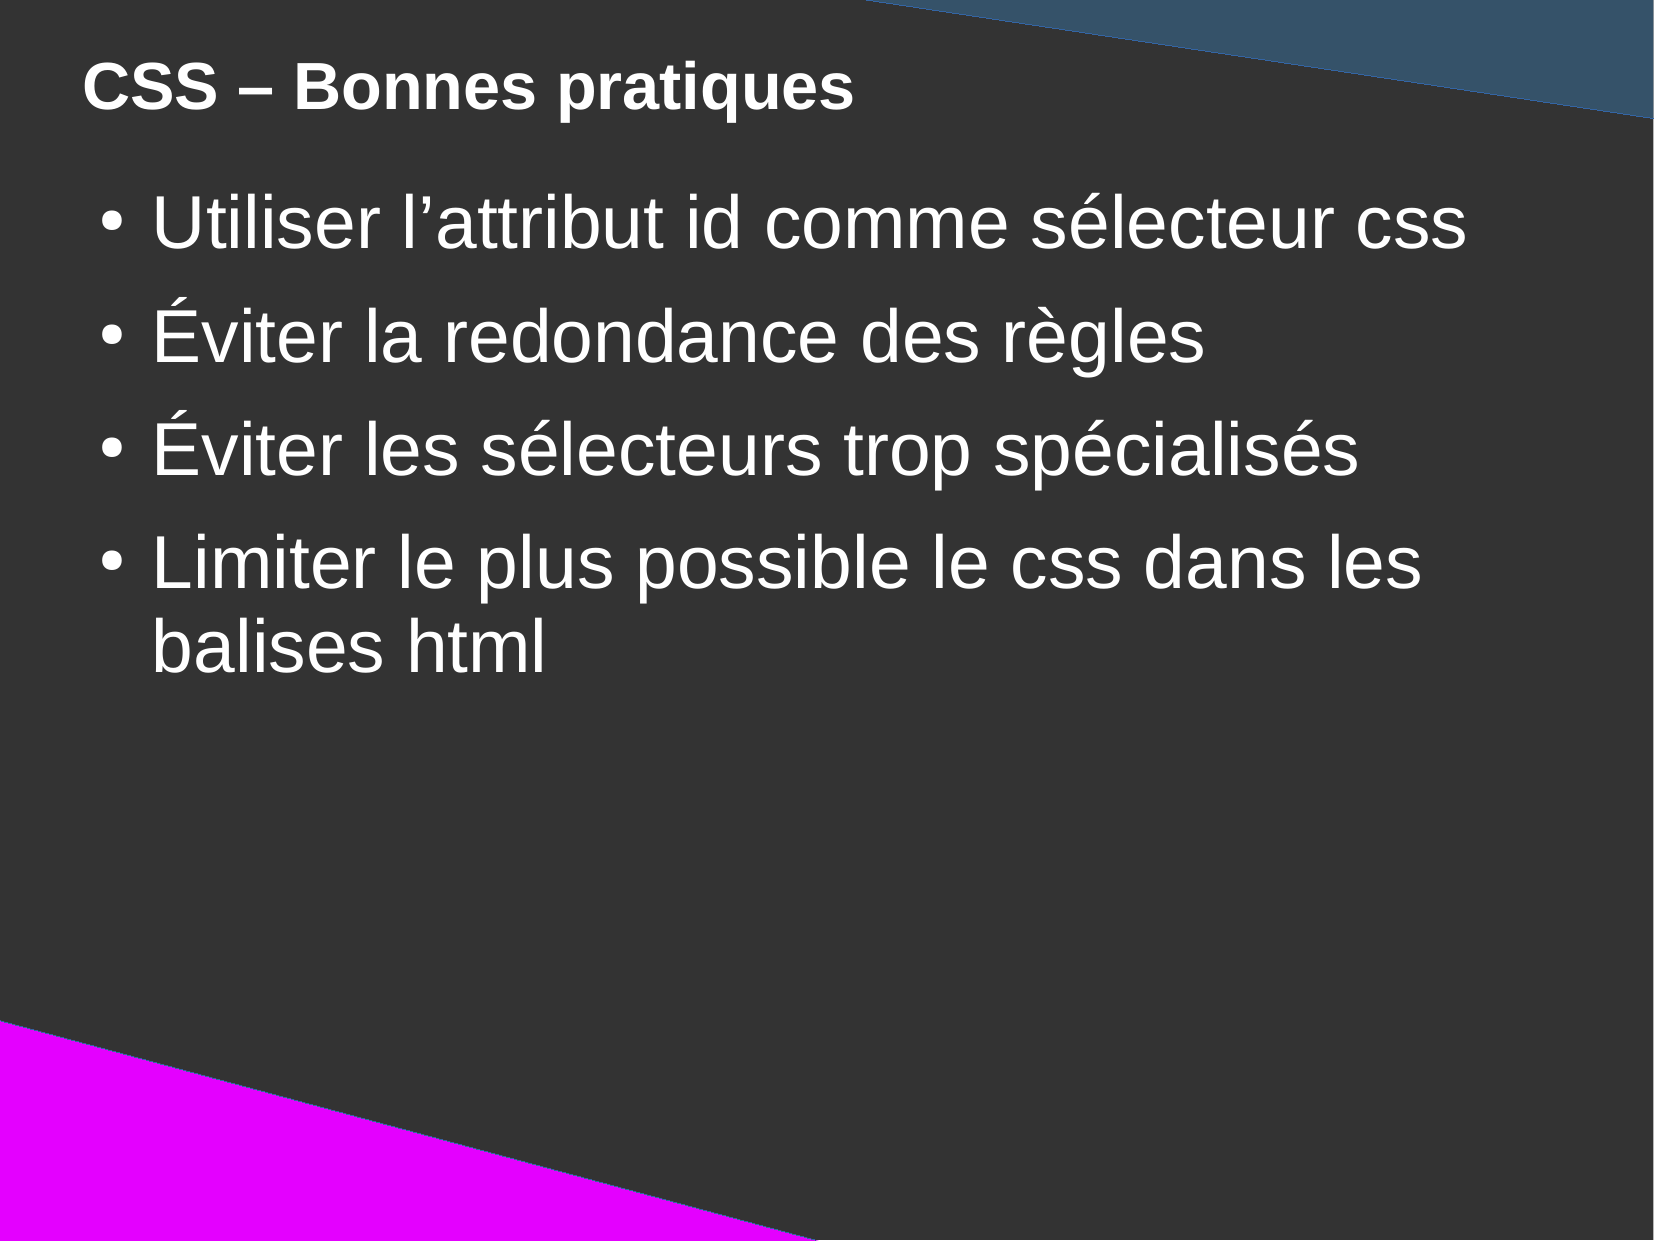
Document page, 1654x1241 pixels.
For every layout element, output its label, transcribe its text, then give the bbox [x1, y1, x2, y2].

text_box [0, 1020, 819, 1241]
title CSS – Bonnes pratiques [82, 49, 1571, 152]
list Utiliser l’attribut id comme sélecteur css Éviter la redondance des règles Éviter les sélecteurs trop spécialisés Limiter le plus possible le css dans les balises html [80, 180, 1605, 1052]
text_box [866, 0, 1654, 119]
